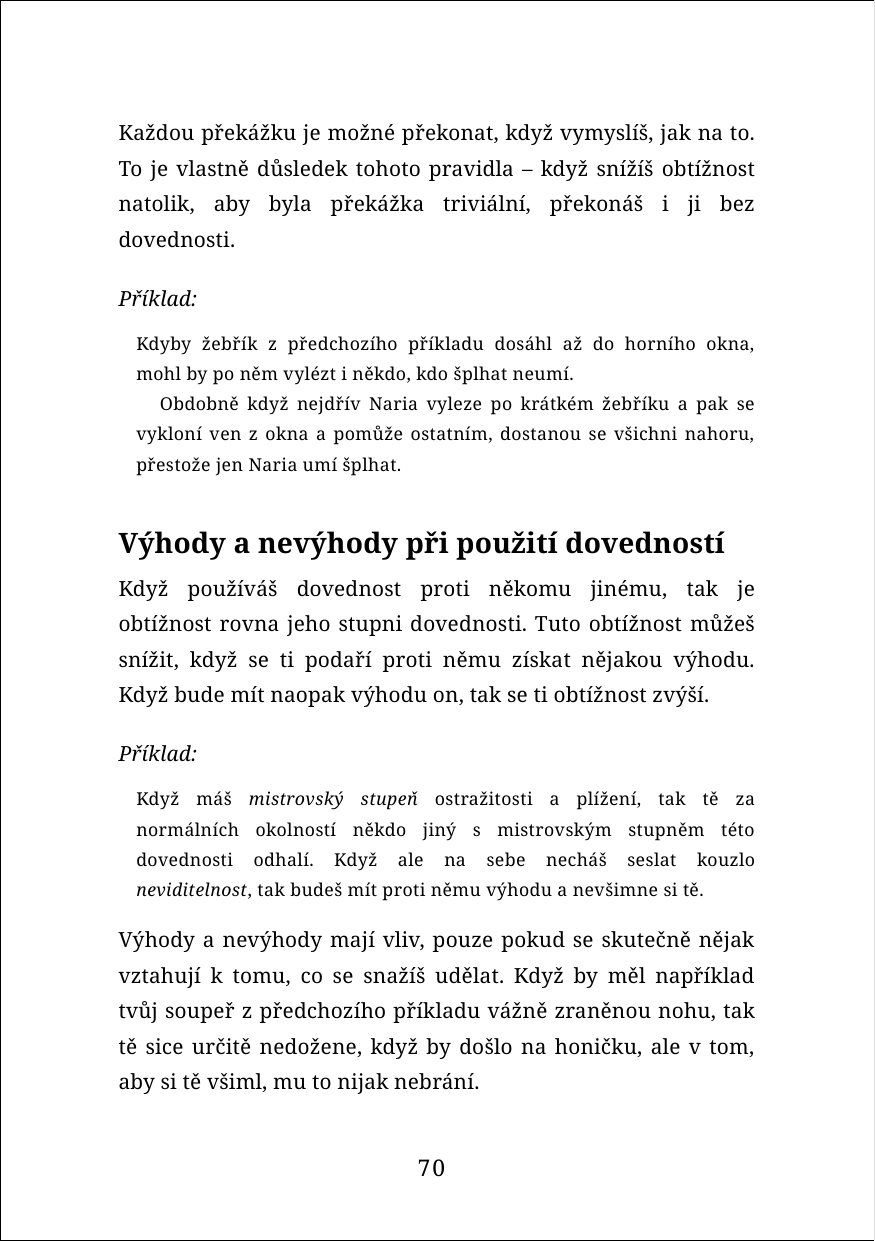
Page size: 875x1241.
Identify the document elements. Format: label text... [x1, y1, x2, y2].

text Příklad: [118, 739, 756, 768]
text Kdyby žebřík z předchozího příkladu dosáhl až do horního okna, mohl by po něm vylézt i někdo, kdo šplhat neumí. Obdobně když nejdřív Naria vyleze po krátkém žebříku a pak se vykloní ven z okna a pomůže ostatním, dostanou se všichni nahoru, přestože jen Naria umí šplhat. [136, 331, 756, 476]
text Výhody a nevýhody mají vliv, pouze pokud se skutečně nějak vztahují k tomu, co se snažíš udělat. Když by měl například tvůj soupeř z předchozího příkladu vážně zraněnou nohu, tak tě sice určitě nedožene, když by došlo na honičku, ale v tom, aby si tě všiml, mu to nijak nebrání. [118, 925, 756, 1096]
text Když používáš dovednost proti někomu jinému, tak je obtížnost rovna jeho stupni dovednosti. Tuto obtížnost můžeš snížit, když se ti podaří proti němu získat nějakou výhodu. Když bude mít naopak výhodu on, tak se ti obtížnost zvýší. [118, 574, 756, 709]
text Příklad: [118, 284, 756, 312]
subtitle Výhody a nevýhody při použití dovedností [118, 524, 756, 562]
text Když máš mistrovský stupeň ostražitosti a plížení, tak tě za normálních okolností někdo jiný s mistrovským stupněm této dovednosti odhalí. Když ale na sebe necháš seslat kouzlo neviditelnost, tak budeš mít proti němu výhodu a nevšimne si tě. [136, 787, 756, 902]
text Každou překážku je možné překonat, když vymyslíš, jak na to. To je vlastně důsledek tohoto pravidla – když snížíš obtížnost natolik, aby byla překážka triviální, překonáš i ji bez dovednosti. [118, 118, 756, 253]
